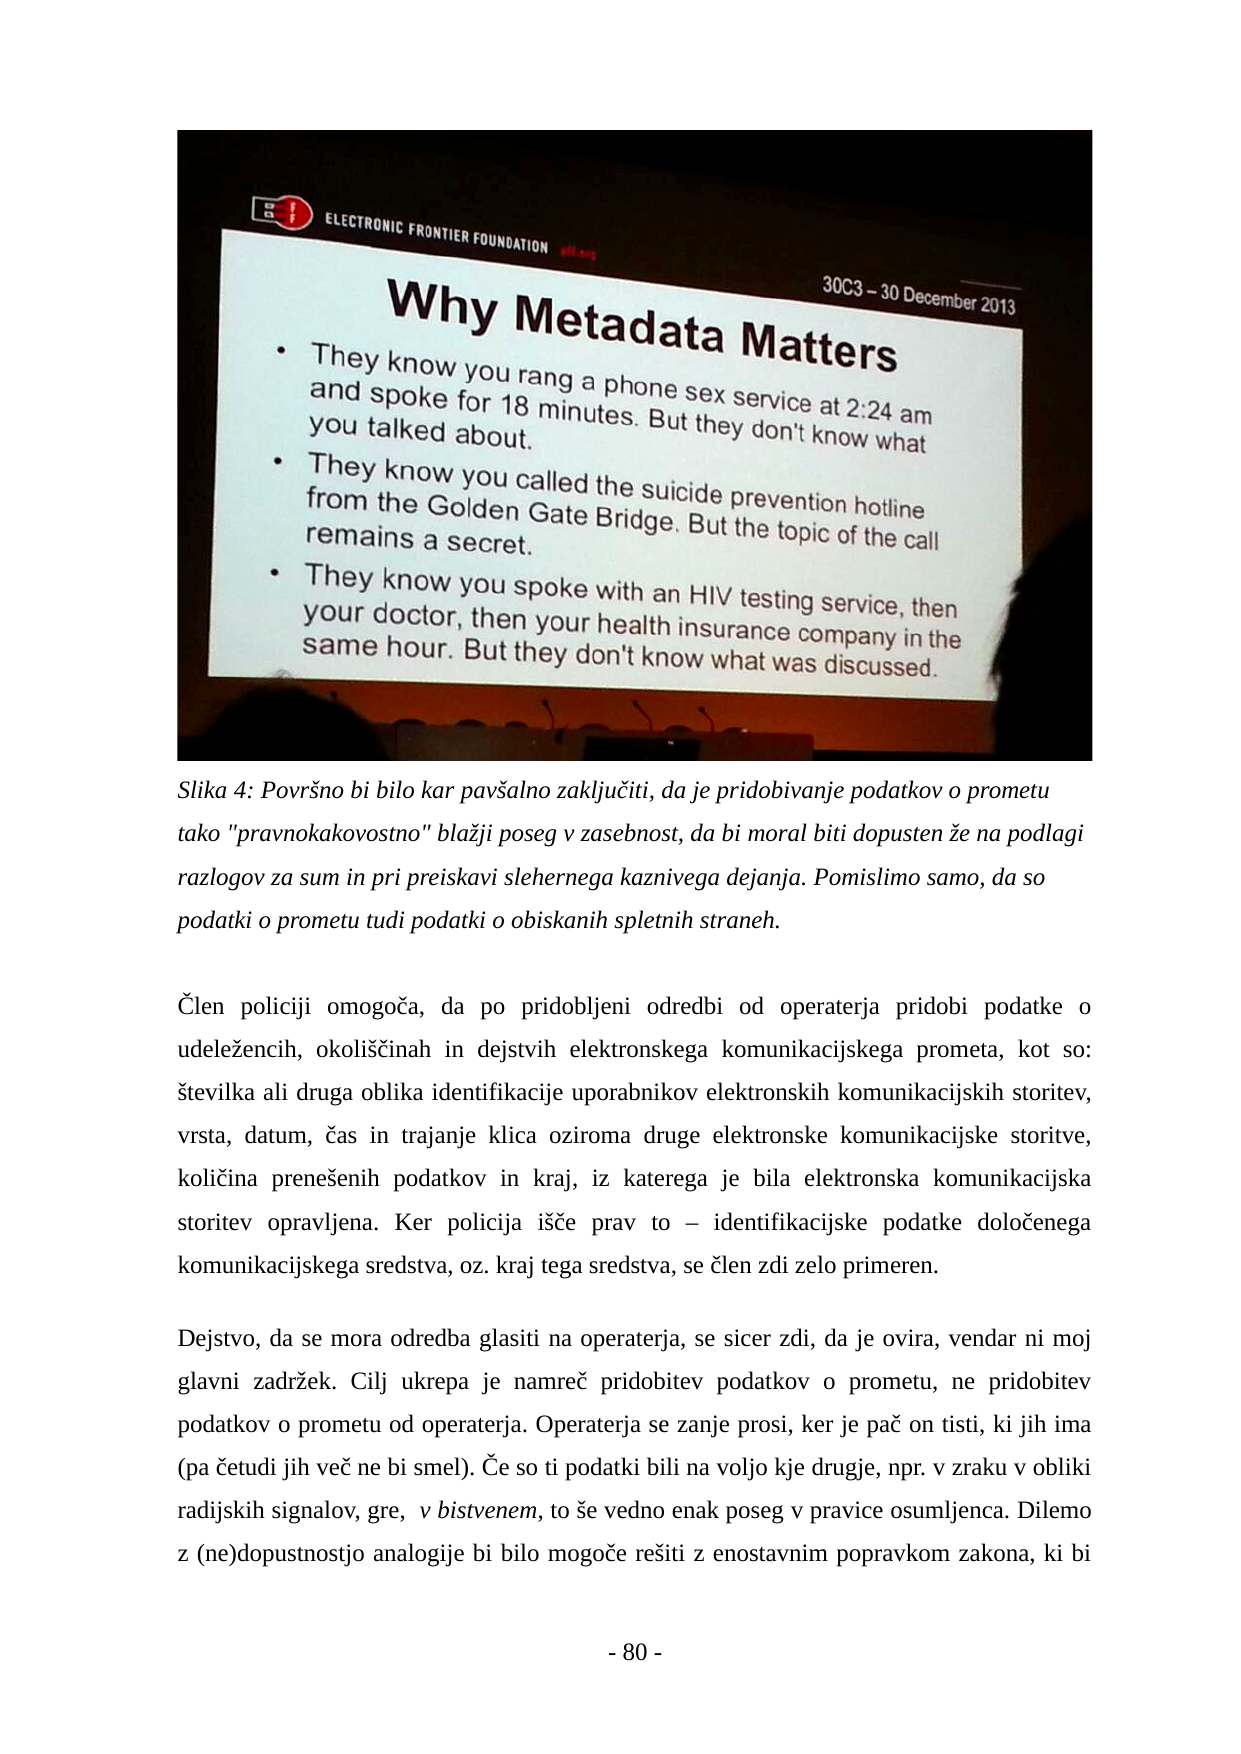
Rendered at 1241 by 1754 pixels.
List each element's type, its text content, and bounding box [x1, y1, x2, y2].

picture [177, 130, 1093, 761]
text Dejstvo, da se mora odredba glasiti na operaterja, se sicer zdi, da je ovira, vendar ni moj glavni zadržek. Cilj ukrepa je namreč pridobitev podatkov o prometu, ne pridobitev podatkov o prometu od operaterja. Operaterja se zanje prosi, ker je pač on tisti, ki jih ima (pa četudi jih več ne bi smel). Če so ti podatki bili na voljo kje drugje, npr. v zraku v obliki radijskih signalov, gre, v bistvenem, to še vedno enak poseg v pravice osumljenca. Dilemo z (ne)dopustnostjo analogije bi bilo mogoče rešiti z enostavnim popravkom zakona, ki bi [177, 1323, 1093, 1567]
text Slika 4: Površno bi bilo kar pavšalno zaključiti, da je pridobivanje podatkov o prometu tako "pravnokakovostno" blažji poseg v zasebnost, da bi moral biti dopusten že na podlagi razlogov za sum in pri preiskavi slehernega kaznivega dejanja. Pomislimo samo, da so podatki o prometu tudi podatki o obiskanih spletnih straneh. [177, 761, 1093, 933]
text Člen policiji omogoča, da po pridobljeni odredbi od operaterja pridobi podatke o udeležencih, okoliščinah in dejstvih elektronskega komunikacijskega prometa, kot so: številka ali druga oblika identifikacije uporabnikov elektronskih komunikacijskih storitev, vrsta, datum, čas in trajanje klica oziroma druge elektronske komunikacijske storitve, količina prenešenih podatkov in kraj, iz katerega je bila elektronska komunikacijska storitev opravljena. Ker policija išče prav to – identifikacijske podatke določenega komunikacijskega sredstva, oz. kraj tega sredstva, se člen zdi zelo primeren. [177, 933, 1093, 1278]
